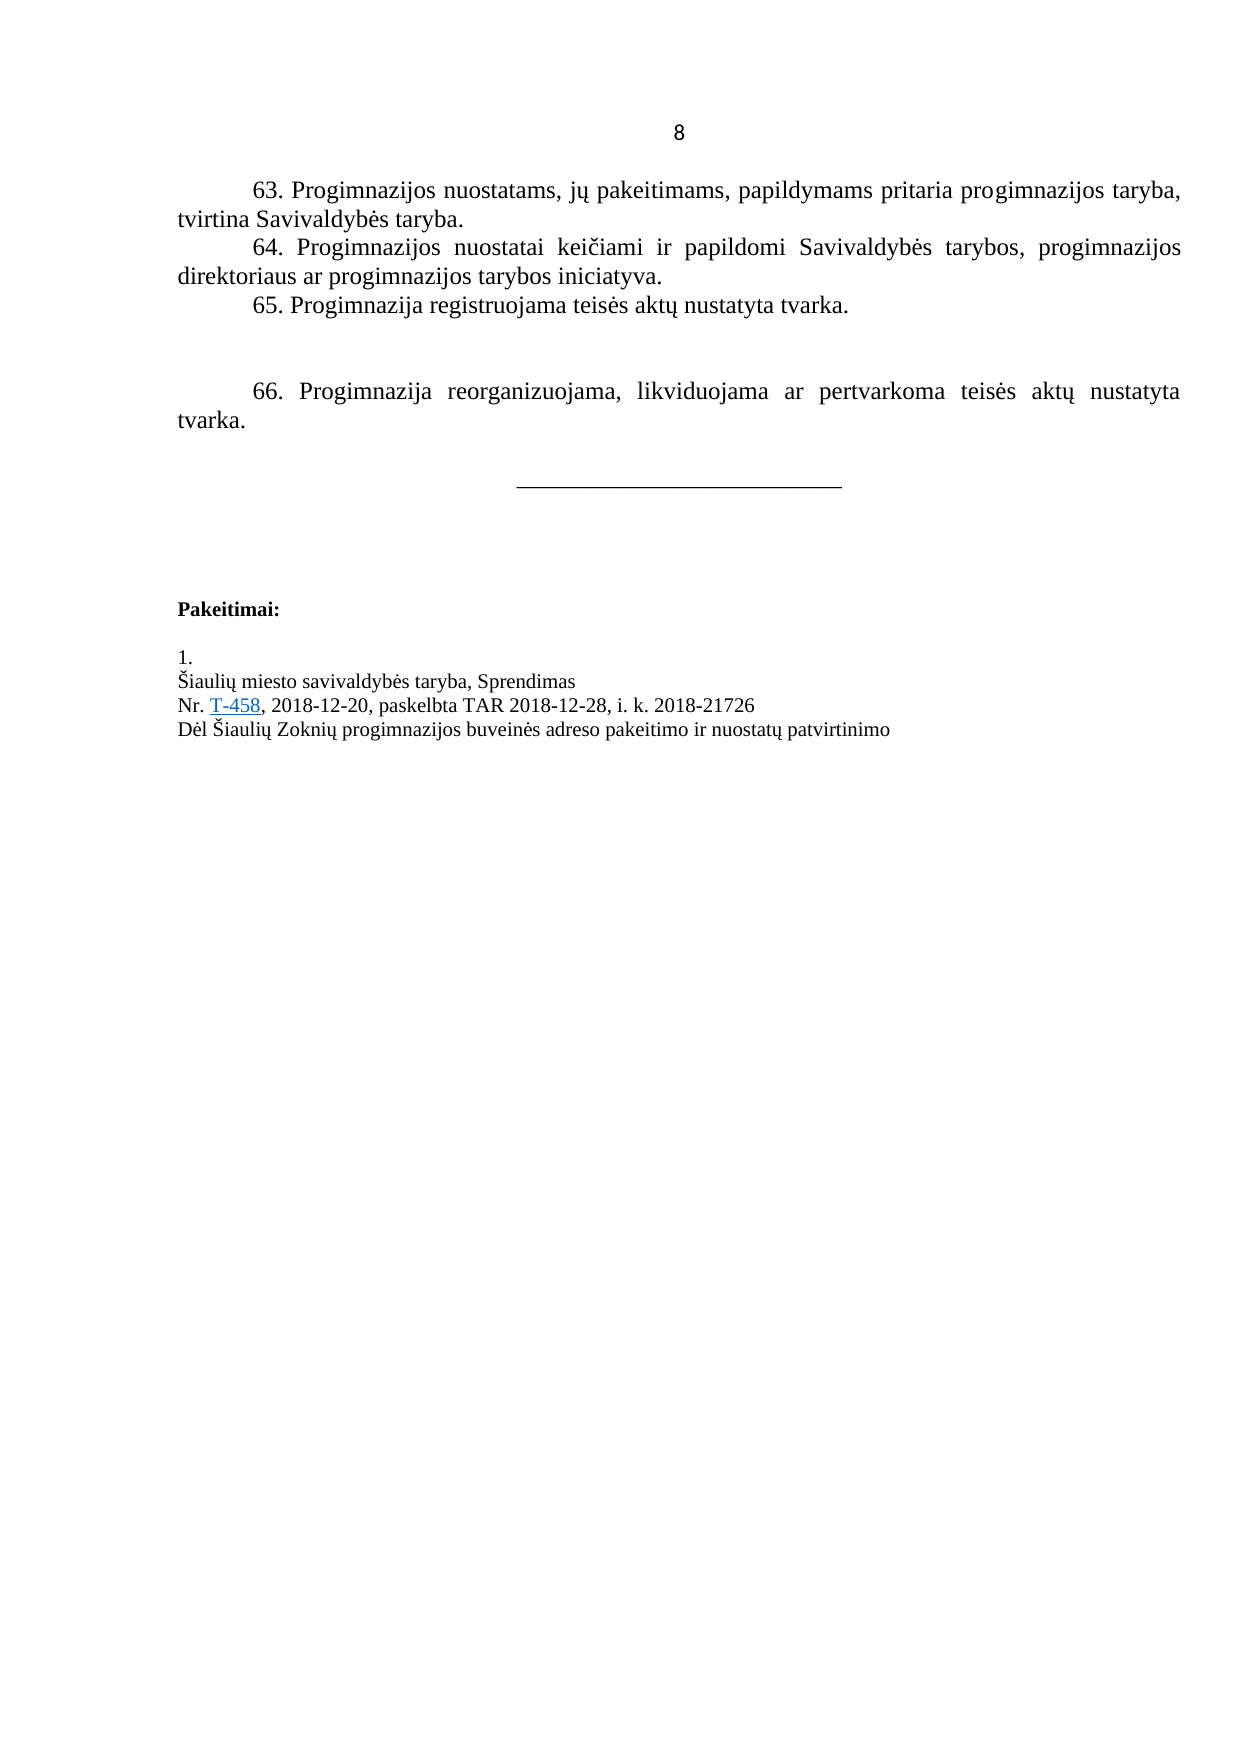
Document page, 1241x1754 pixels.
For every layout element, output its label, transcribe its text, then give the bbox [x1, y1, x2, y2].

text Nr. T-458, 2018-12-20, paskelbta TAR 2018-12-28, i. k. 2018-21726 [177, 693, 1181, 717]
text Pakeitimai: [177, 597, 1181, 621]
text 64. Progimnazijos nuostatai keičiami ir papildomi Savivaldybės tarybos, progimnazijos direktoriaus ar progimnazijos tarybos iniciatyva. [177, 232, 1181, 290]
text 65. Progimnazija registruojama teisės aktų nustatyta tvarka. [177, 290, 1181, 319]
text __________________________ [177, 462, 1181, 491]
text 66. Progimnazija reorganizuojama, likviduojama ar pertvarkoma teisės aktų nustatyta tvarka. [177, 376, 1181, 434]
text Dėl Šiaulių Zoknių progimnazijos buveinės adreso pakeitimo ir nuostatų patvirtinimo [177, 717, 1181, 741]
text Šiaulių miesto savivaldybės taryba, Sprendimas [177, 669, 1181, 693]
text 63. Progimnazijos nuostatams, jų pakeitimams, papildymams pritaria progimnazijos taryba, tvirtina Savivaldybės taryba. [177, 175, 1181, 232]
text 1. [177, 645, 1181, 669]
